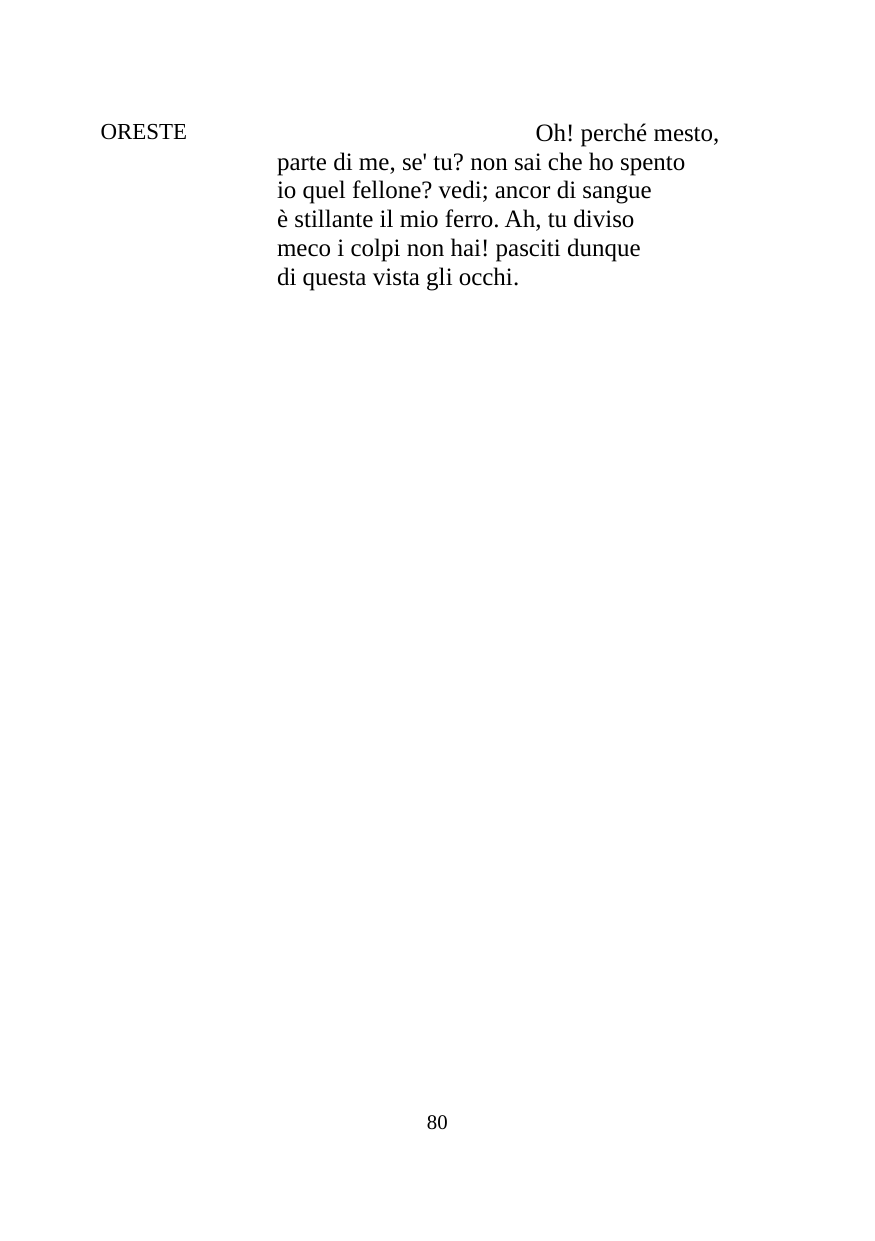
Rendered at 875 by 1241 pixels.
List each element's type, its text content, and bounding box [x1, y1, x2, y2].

table_header ORESTE [89, 106, 265, 302]
table_header Oh! perché mesto, parte di me, se' tu? non sai che ho spento io quel fellone? vedi; ancor di sangue è stillante il mio ferro. Ah, tu diviso meco i colpi non hai! pasciti dunque di questa vista gli occhi. [265, 106, 785, 302]
